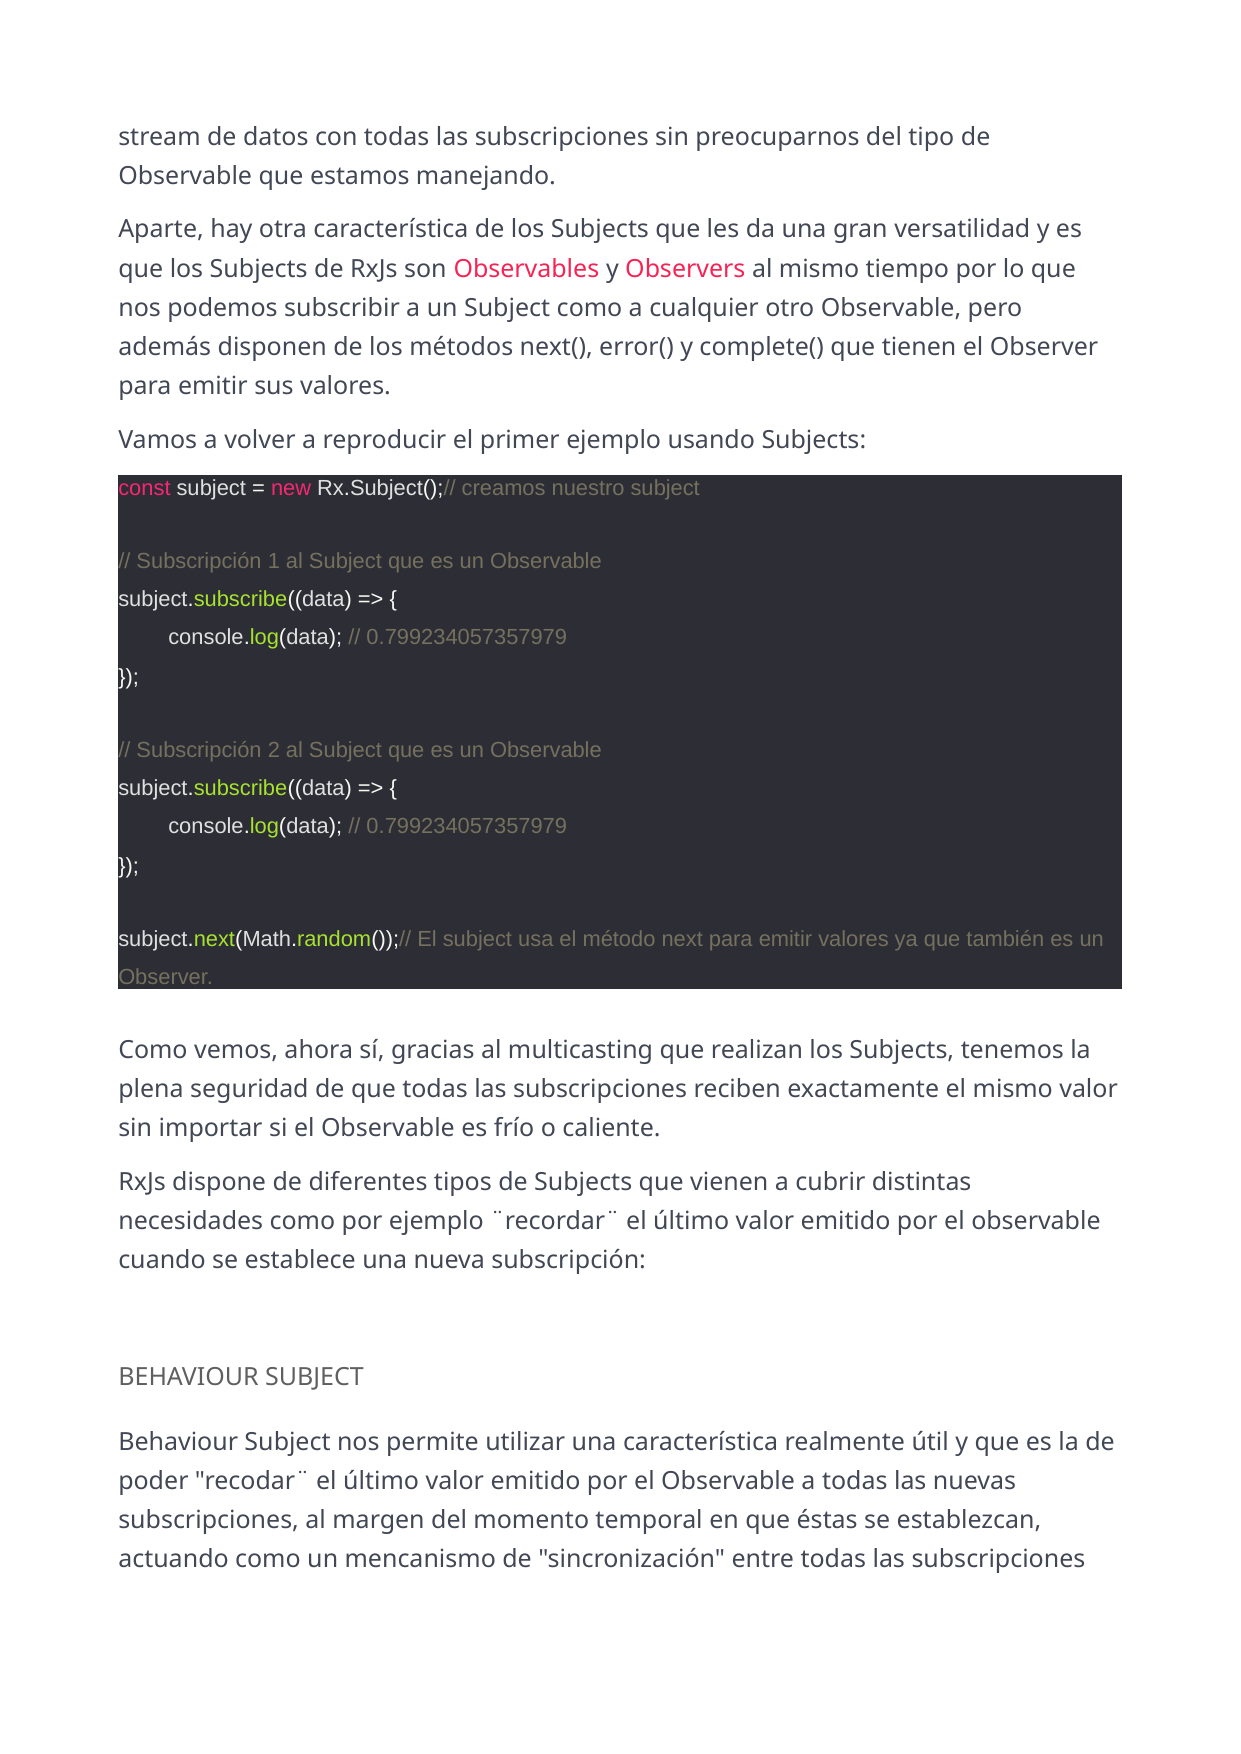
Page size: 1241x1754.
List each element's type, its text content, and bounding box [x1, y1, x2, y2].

text Vamos a volver a reproducir el primer ejemplo usando Subjects: [118, 421, 1122, 456]
text const subject = new Rx.Subject();// creamos nuestro subject [118, 475, 1122, 500]
text // Subscripción 2 al Subject que es un Observable [118, 737, 1122, 763]
text Behaviour Subject nos permite utilizar una característica realmente útil y que es la de poder "recodar¨ el último valor emitido por el Observable a todas las nuevas subscripciones, al margen del momento temporal en que éstas se establezcan, actuando como un mencanismo de "sincronización" entre todas las subscripciones [118, 1423, 1122, 1575]
text Aparte, hay otra característica de los Subjects que les da una gran versatilidad y es que los Subjects de RxJs son Observables y Observers al mismo tiempo por lo que nos podemos subscribir a un Subject como a cualquier otro Observable, pero además disponen de los métodos next(), error() y complete() que tienen el Observer para emitir sus valores. [118, 211, 1122, 402]
text RxJs dispone de diferentes tipos de Subjects que vienen a cubrir distintas necesidades como por ejemplo ¨recordar¨ el último valor emitido por el observable cuando se establece una nueva subscripción: [118, 1163, 1122, 1276]
text console.log(data); // 0.799234057357979 [118, 624, 1122, 651]
text Como vemos, ahora sí, gracias al multicasting que realizan los Subjects, tenemos la plena seguridad de que todas las subscripciones reciben exactamente el mismo valor sin importar si el Observable es frío o caliente. [118, 1031, 1122, 1144]
subtitle BEHAVIOUR SUBJECT [118, 1358, 1122, 1392]
text stream de datos con todas las subscripciones sin preocuparnos del tipo de Observable que estamos manejando. [118, 118, 1122, 191]
text subject.next(Math.random());// El subject usa el método next para emitir valores ya que también es un Observer. [118, 926, 1122, 989]
text }); [118, 853, 1122, 878]
text }); [118, 664, 1122, 689]
text subject.subscribe((data) => { [118, 586, 1122, 611]
text // Subscripción 1 al Subject que es un Observable [118, 548, 1122, 574]
text subject.subscribe((data) => { [118, 775, 1122, 800]
text console.log(data); // 0.799234057357979 [118, 813, 1122, 840]
